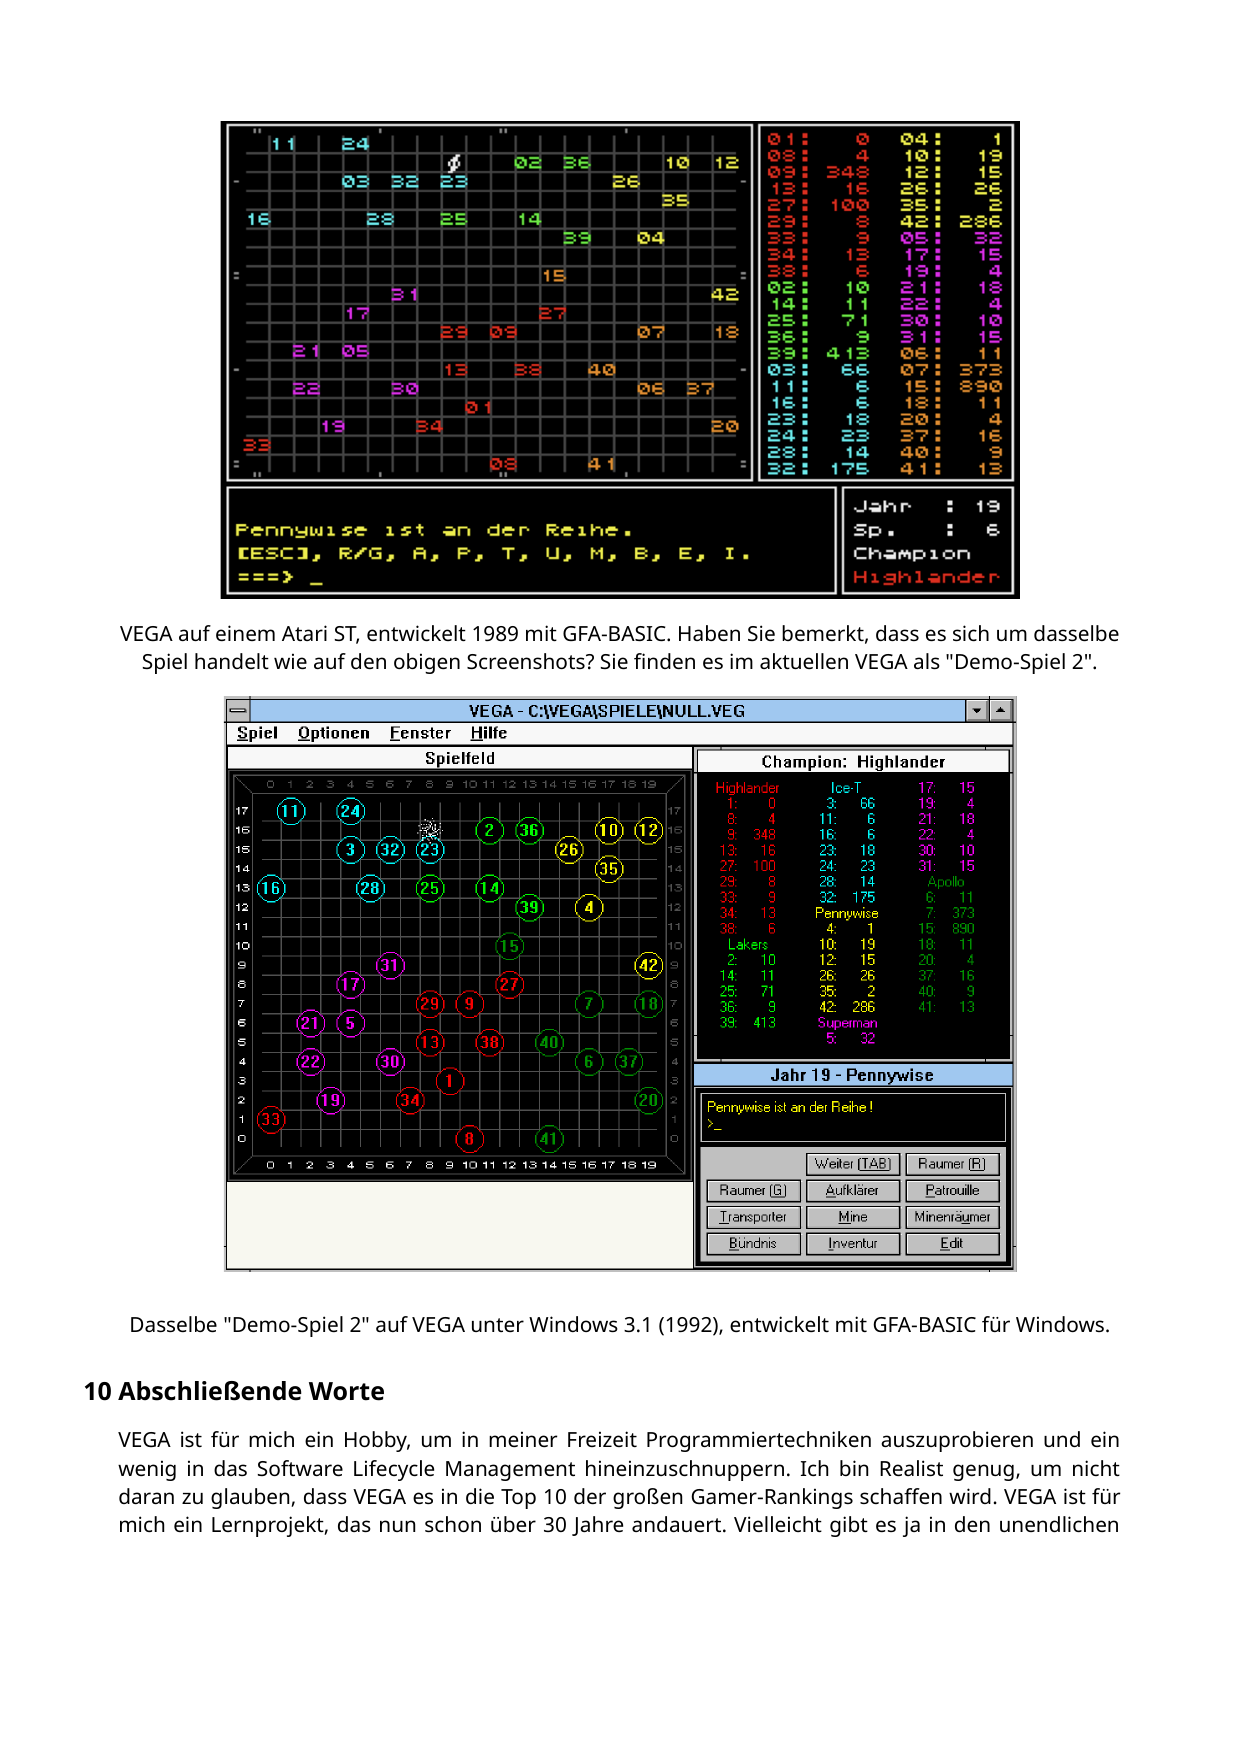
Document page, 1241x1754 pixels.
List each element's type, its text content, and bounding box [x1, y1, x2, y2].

text Dasselbe "Demo-Spiel 2" auf VEGA unter Windows 3.1 (1992), entwickelt mit GFA-BASIC für Windows. [118, 1272, 1122, 1338]
picture [220, 121, 1020, 599]
text VEGA ist für mich ein Hobby, um in meiner Freizeit Programmiertechniken auszuprobieren und ein wenig in das Software Lifecycle Management hineinzuschnuppern. Ich bin Realist genug, um nicht daran zu glauben, dass VEGA es in die Top 10 der großen Gamer-Rankings schaffen wird. VEGA ist für mich ein Lernprojekt, das nun schon über 30 Jahre andauert. Vielleicht gibt es ja in den unendlichen [118, 1425, 1122, 1539]
subtitle Abschließende Worte [118, 1373, 1122, 1408]
picture [223, 696, 1017, 1272]
text VEGA auf einem Atari ST, entwickelt 1989 mit GFA-BASIC. Haben Sie bemerkt, dass es sich um dasselbe Spiel handelt wie auf den obigen Screenshots? Sie finden es im aktuellen VEGA als "Demo-Spiel 2". [118, 599, 1122, 676]
